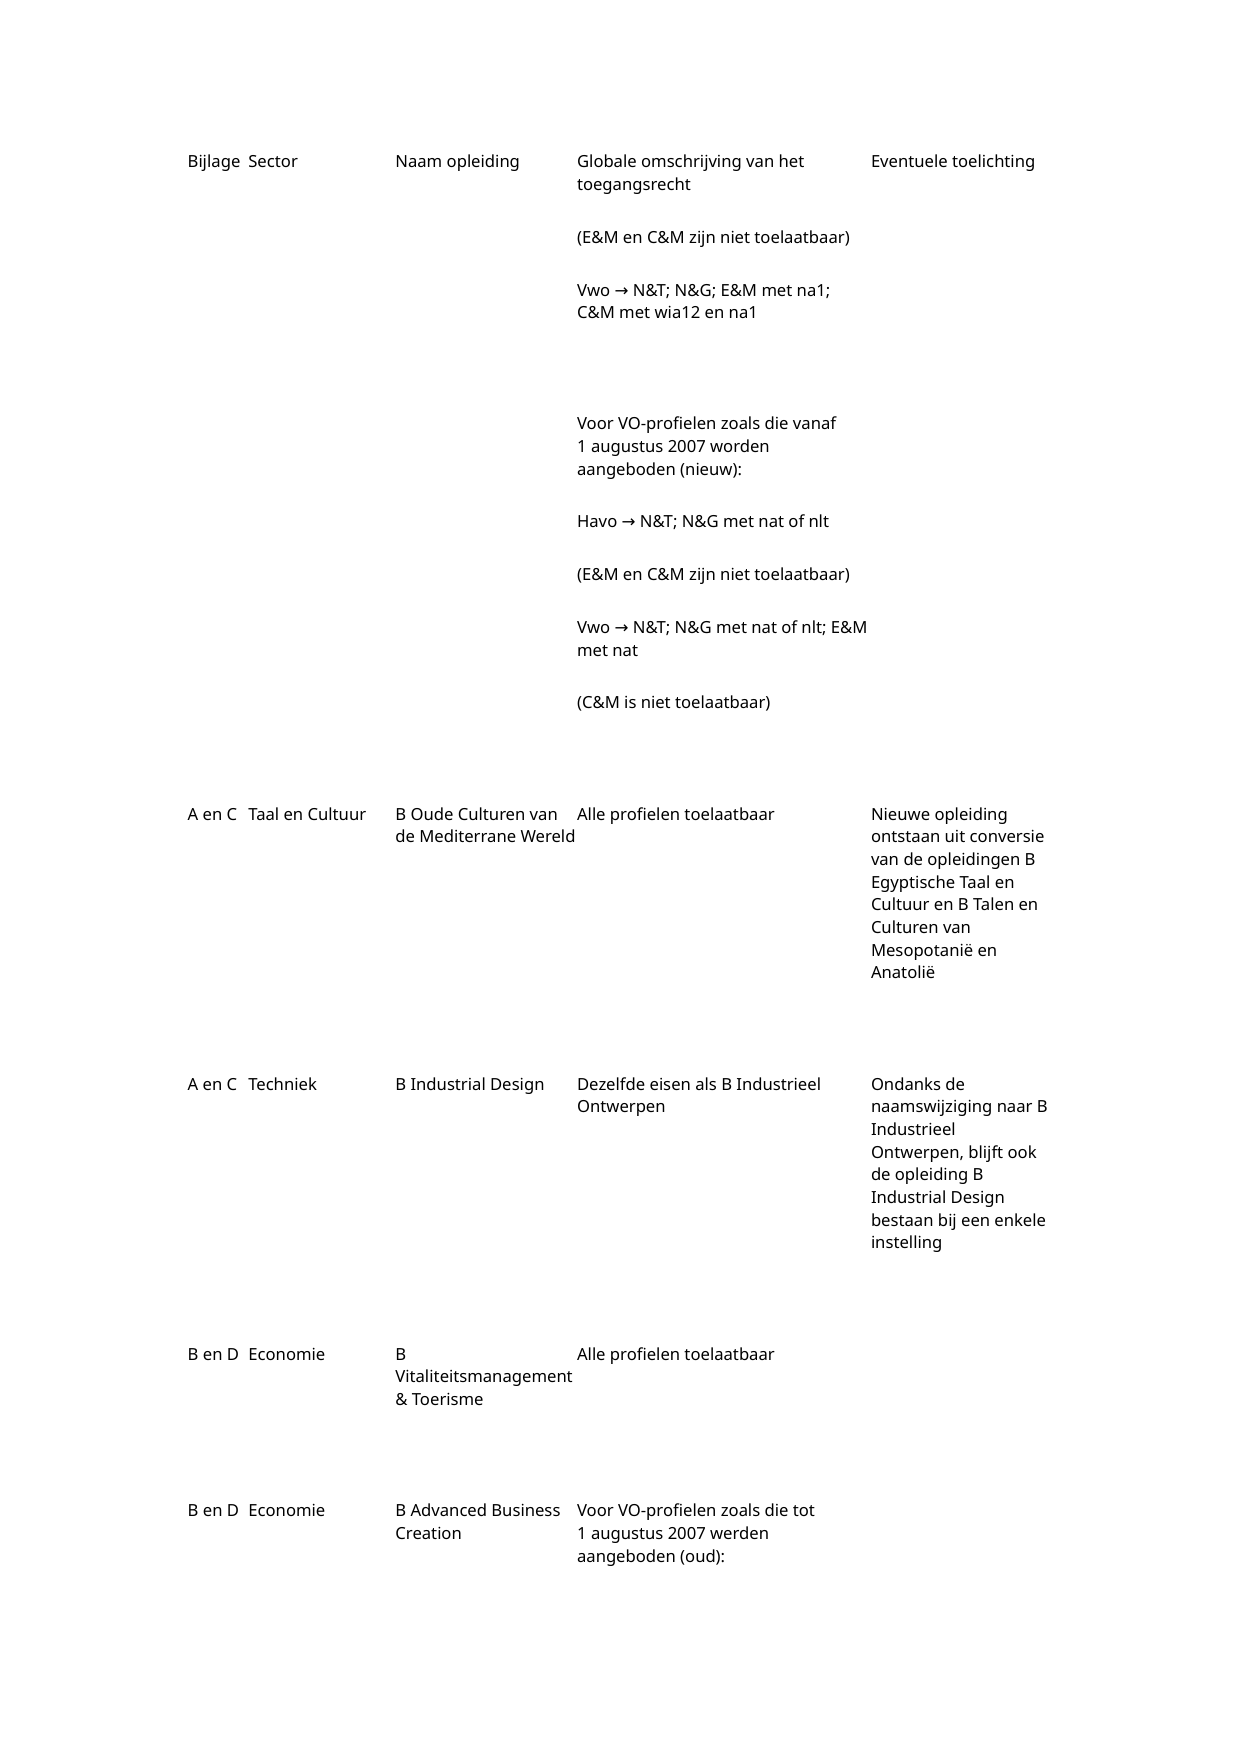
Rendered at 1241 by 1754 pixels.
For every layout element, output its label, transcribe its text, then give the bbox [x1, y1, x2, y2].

table_cell Economie [248, 1499, 395, 1597]
table_header Eventuele toelichting [871, 150, 1053, 225]
table_cell Voor VO-profielen zoals die vanaf 1 augustus 2007 worden aangeboden (nieuw): Havo → N&T; N&G met nat of nlt (E&M en C&M zijn niet toelaatbaar) Vwo → N&T; N&G met nat of nlt; E&M met nat (C&M is niet toelaatbaar) [577, 412, 871, 744]
table_cell [188, 1440, 248, 1499]
table_cell [871, 744, 1053, 802]
table_cell [395, 1440, 577, 1499]
table_cell Dezelfde eisen als B Industrieel Ontwerpen [577, 1072, 871, 1284]
table_header Bijlage [188, 150, 248, 225]
table_cell [871, 1440, 1053, 1499]
table_cell [248, 744, 395, 802]
table_cell Nieuwe opleiding ontstaan uit conversie van de opleidingen B Egyptische Taal en Cultuur en B Talen en Culturen van Mesopotanië en Anatolië [871, 802, 1053, 1014]
table_cell [577, 1284, 871, 1342]
table_cell B Industrial Design [395, 1072, 577, 1284]
table_header Sector [248, 150, 395, 225]
table_cell [248, 225, 395, 353]
table_cell [871, 1499, 1053, 1597]
table_cell Taal en Cultuur [248, 802, 395, 1014]
table_cell [248, 412, 395, 744]
table_cell B en D [188, 1499, 248, 1597]
table_cell [188, 1014, 248, 1072]
table_cell [395, 412, 577, 744]
table_cell [871, 354, 1053, 412]
table_cell Voor VO-profielen zoals die tot 1 augustus 2007 werden aangeboden (oud): [577, 1499, 871, 1597]
table_cell A en C [188, 1072, 248, 1284]
table_cell (E&M en C&M zijn niet toelaatbaar) Vwo → N&T; N&G; E&M met na1; C&M met wia12 en na1 [577, 225, 871, 353]
table_cell Alle profielen toelaatbaar [577, 802, 871, 1014]
table_cell [395, 744, 577, 802]
table_cell [188, 354, 248, 412]
table_header Globale omschrijving van het toegangsrecht [577, 150, 871, 225]
table_cell [577, 1440, 871, 1499]
table_cell [395, 1284, 577, 1342]
table_cell Alle profielen toelaatbaar [577, 1342, 871, 1440]
table_cell [577, 1014, 871, 1072]
table_cell [395, 354, 577, 412]
table_header Naam opleiding [395, 150, 577, 225]
table_cell [871, 1284, 1053, 1342]
table_cell Economie [248, 1342, 395, 1440]
table_cell [248, 1014, 395, 1072]
table_cell [577, 354, 871, 412]
table_cell [871, 1014, 1053, 1072]
table_cell A en C [188, 802, 248, 1014]
table_cell [395, 225, 577, 353]
table_cell B Advanced Business Creation [395, 1499, 577, 1597]
table_cell [248, 354, 395, 412]
table_cell [188, 225, 248, 353]
table_cell [577, 744, 871, 802]
table_cell [871, 1342, 1053, 1440]
table_cell [395, 1014, 577, 1072]
table_cell [188, 412, 248, 744]
table_cell [248, 1284, 395, 1342]
table_cell [871, 225, 1053, 353]
table_cell [871, 412, 1053, 744]
table_cell Techniek [248, 1072, 395, 1284]
table_cell B Vitaliteitsmanagement & Toerisme [395, 1342, 577, 1440]
table_cell [188, 1284, 248, 1342]
table_cell [188, 744, 248, 802]
table_cell B Oude Culturen van de Mediterrane Wereld [395, 802, 577, 1014]
table_cell Ondanks de naamswijziging naar B Industrieel Ontwerpen, blijft ook de opleiding B Industrial Design bestaan bij een enkele instelling [871, 1072, 1053, 1284]
table_cell [248, 1440, 395, 1499]
table_cell B en D [188, 1342, 248, 1440]
